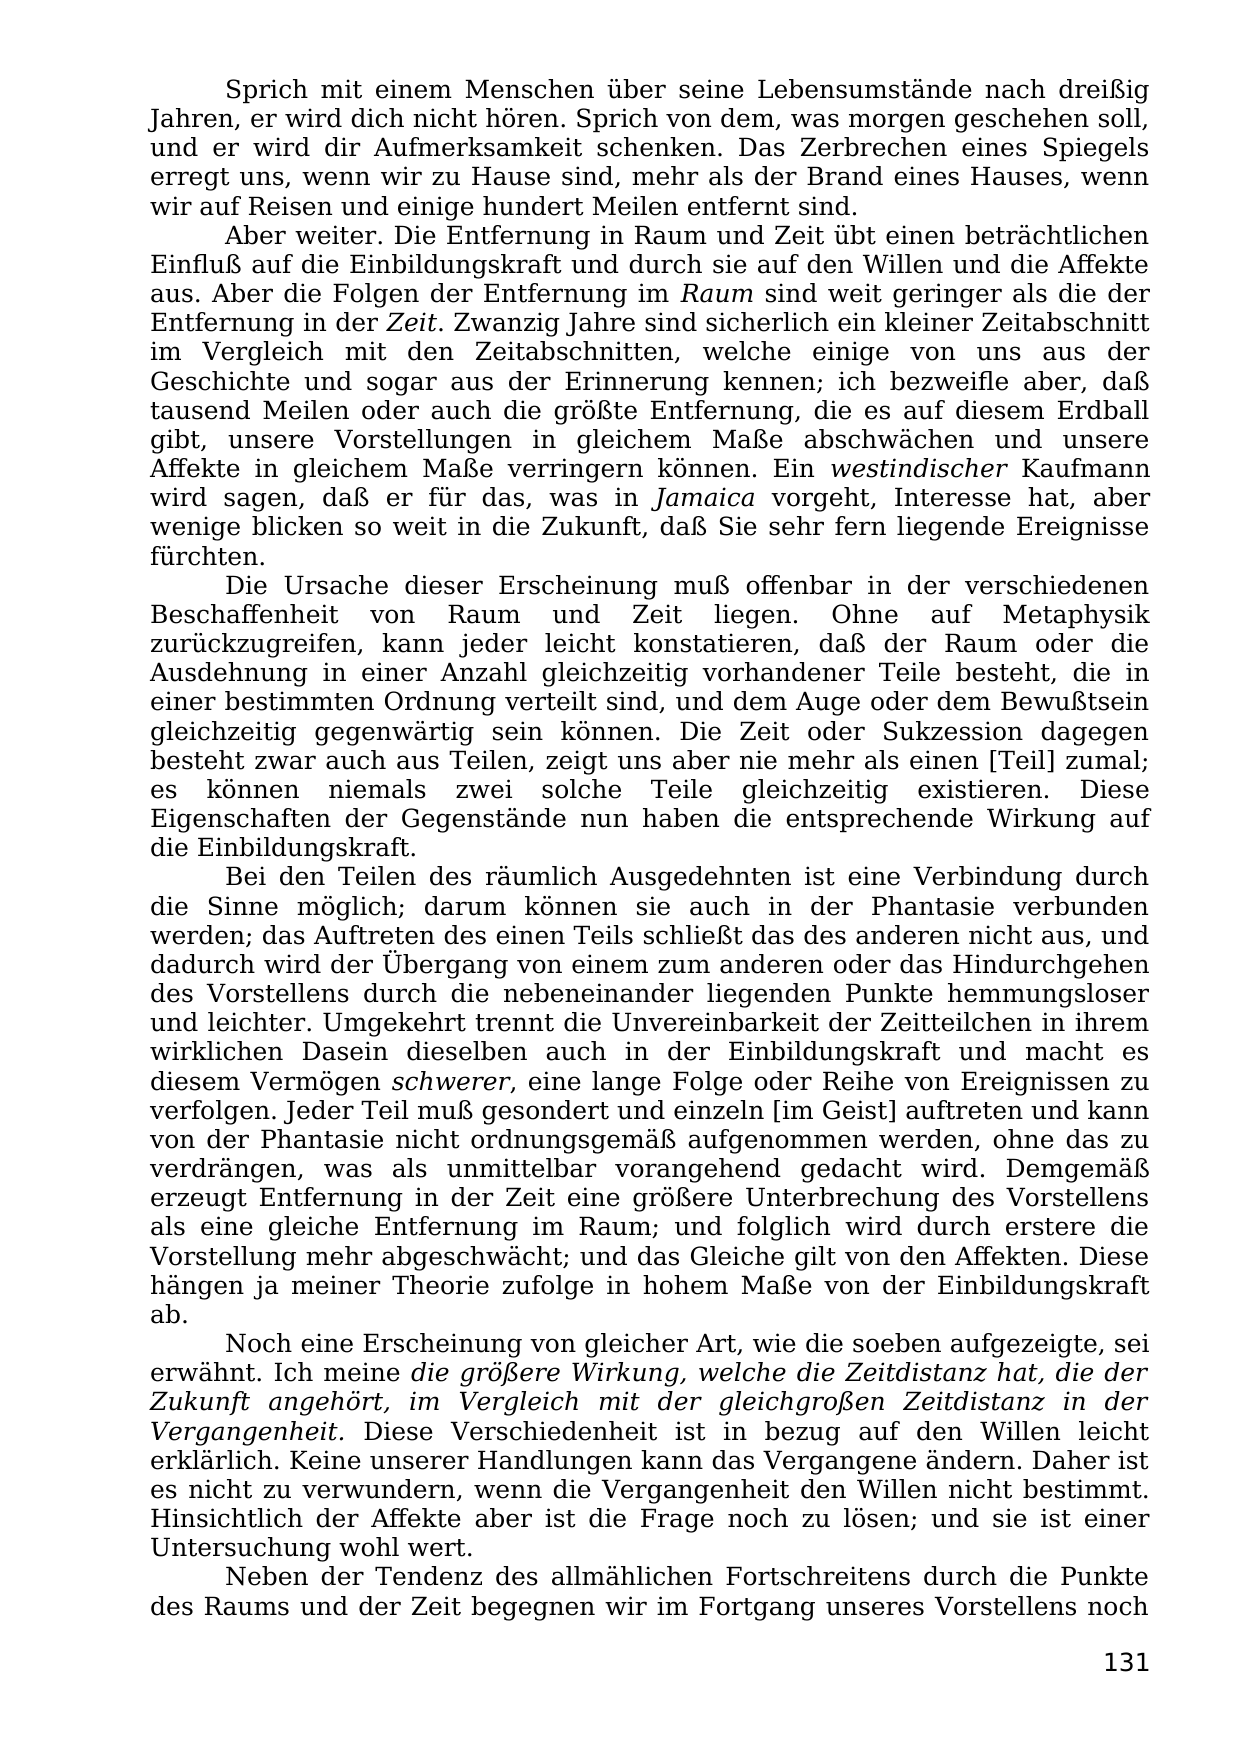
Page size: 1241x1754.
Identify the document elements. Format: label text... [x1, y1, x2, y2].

text Noch eine Erscheinung von gleicher Art, wie die soeben aufgezeigte, sei erwähnt. Ich meine die größere Wirkung, welche die Zeitdistanz hat, die der Zukunft angehört, im Vergleich mit der gleichgroßen Zeitdistanz in der Vergangenheit. Diese Verschiedenheit ist in bezug auf den Willen leicht erklärlich. Keine unserer Handlungen kann das Vergangene ändern. Daher ist es nicht zu verwundern, wenn die Vergangenheit den Willen nicht bestimmt. Hinsichtlich der Affekte aber ist die Frage noch zu lösen; und sie ist einer Untersuchung wohl wert. [150, 1329, 1151, 1562]
text Die Ursache dieser Erscheinung muß offenbar in der verschiedenen Beschaffenheit von Raum und Zeit liegen. Ohne auf Metaphysik zurückzugreifen, kann jeder leicht konstatieren, daß der Raum oder die Ausdehnung in einer Anzahl gleichzeitig vorhandener Teile besteht, die in einer bestimmten Ordnung verteilt sind, und dem Auge oder dem Bewußtsein gleichzeitig gegenwärtig sein können. Die Zeit oder Sukzession dagegen besteht zwar auch aus Teilen, zeigt uns aber nie mehr als einen [Teil] zumal; es können niemals zwei solche Teile gleichzeitig existieren. Diese Eigenschaften der Gegenstände nun haben die entsprechende Wirkung auf die Einbildungskraft. [150, 571, 1151, 862]
text Neben der Tendenz des allmählichen Fortschreitens durch die Punkte des Raums und der Zeit begegnen wir im Fortgang unseres Vorstellens noch [150, 1562, 1151, 1621]
text Sprich mit einem Menschen über seine Lebensumstände nach dreißig Jahren, er wird dich nicht hören. Sprich von dem, was morgen geschehen soll, und er wird dir Aufmerksamkeit schenken. Das Zerbrechen eines Spiegels erregt uns, wenn wir zu Hause sind, mehr als der Brand eines Hauses, wenn wir auf Reisen und einige hundert Meilen entfernt sind. [150, 75, 1151, 221]
text Bei den Teilen des räumlich Ausgedehnten ist eine Verbindung durch die Sinne möglich; darum können sie auch in der Phantasie verbunden werden; das Auftreten des einen Teils schließt das des anderen nicht aus, und dadurch wird der Übergang von einem zum anderen oder das Hindurchgehen des Vorstellens durch die nebeneinander liegenden Punkte hemmungsloser und leichter. Umgekehrt trennt die Unvereinbarkeit der Zeitteilchen in ihrem wirklichen Dasein dieselben auch in der Einbildungskraft und macht es diesem Vermögen schwerer, eine lange Folge oder Reihe von Ereignissen zu verfolgen. Jeder Teil muß gesondert und einzeln [im Geist] auftreten und kann von der Phantasie nicht ordnungsgemäß aufgenommen werden, ohne das zu verdrängen, was als unmittelbar vorangehend gedacht wird. Demgemäß erzeugt Entfernung in der Zeit eine größere Unterbrechung des Vorstellens als eine gleiche Entfernung im Raum; und folglich wird durch erstere die Vorstellung mehr abgeschwächt; und das Gleiche gilt von den Affekten. Diese hängen ja meiner Theorie zufolge in hohem Maße von der Einbildungskraft ab. [150, 862, 1151, 1329]
text Aber weiter. Die Entfernung in Raum und Zeit übt einen beträchtlichen Einfluß auf die Einbildungskraft und durch sie auf den Willen und die Affekte aus. Aber die Folgen der Entfernung im Raum sind weit geringer als die der Entfernung in der Zeit. Zwanzig Jahre sind sicherlich ein kleiner Zeitabschnitt im Vergleich mit den Zeitabschnitten, welche einige von uns aus der Geschichte und sogar aus der Erinnerung kennen; ich bezweifle aber, daß tausend Meilen oder auch die größte Entfernung, die es auf diesem Erdball gibt, unsere Vorstellungen in gleichem Maße abschwächen und unsere Affekte in gleichem Maße verringern können. Ein westindischer Kaufmann wird sagen, daß er für das, was in Jamaica vorgeht, Interesse hat, aber wenige blicken so weit in die Zukunft, daß Sie sehr fern liegende Ereignisse fürchten. [150, 221, 1151, 571]
